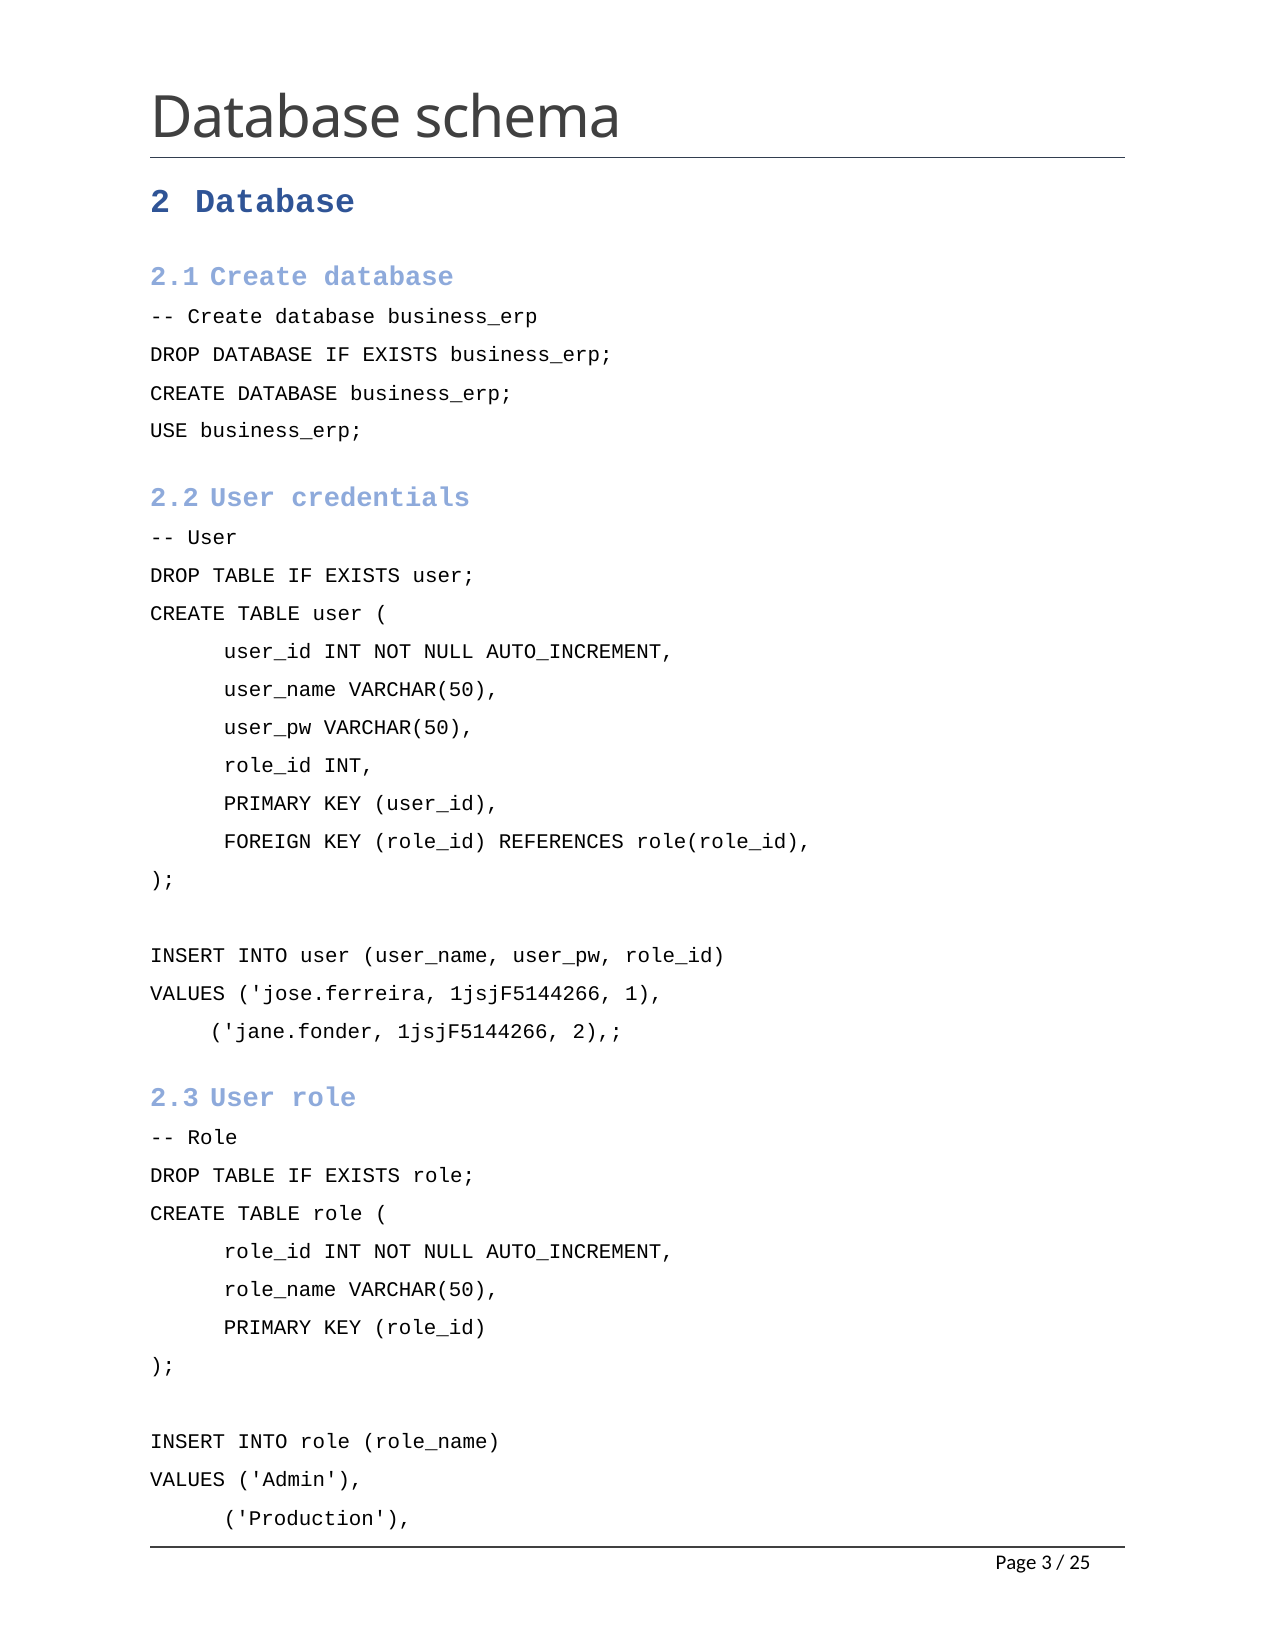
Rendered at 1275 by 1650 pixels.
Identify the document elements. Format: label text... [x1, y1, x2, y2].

text PRIMARY KEY (user_id), [150, 793, 1125, 817]
text CREATE TABLE user ( [150, 603, 1125, 626]
text ('Production'), [150, 1507, 1125, 1531]
text DROP DATABASE IF EXISTS business_erp; [150, 344, 1125, 368]
text -- Role [150, 1127, 1125, 1151]
text -- User [150, 527, 1125, 550]
text CREATE DATABASE business_erp; [150, 382, 1125, 406]
text ); [150, 869, 1125, 893]
text DROP TABLE IF EXISTS role; [150, 1165, 1125, 1189]
text role_id INT, [150, 755, 1125, 778]
text INSERT INTO role (role_name) [150, 1431, 1125, 1455]
text -- Create database business_erp [150, 306, 1125, 330]
text ('jane.fonder, 1jsjF5144266, 2),; [150, 1021, 1125, 1045]
text VALUES ('jose.ferreira, 1jsjF5144266, 1), [150, 983, 1125, 1007]
text DROP TABLE IF EXISTS user; [150, 565, 1125, 588]
text VALUES ('Admin'), [150, 1469, 1125, 1493]
subtitle User role [150, 1084, 1125, 1115]
text user_pw VARCHAR(50), [150, 717, 1125, 741]
text CREATE TABLE role ( [150, 1203, 1125, 1227]
text user_id INT NOT NULL AUTO_INCREMENT, [150, 641, 1125, 664]
text role_name VARCHAR(50), [150, 1279, 1125, 1303]
subtitle Create database [150, 263, 1125, 294]
text user_name VARCHAR(50), [150, 679, 1125, 702]
text role_id INT NOT NULL AUTO_INCREMENT, [150, 1241, 1125, 1265]
text USE business_erp; [150, 421, 1125, 444]
text ); [150, 1355, 1125, 1379]
subtitle Database [150, 185, 1125, 223]
text PRIMARY KEY (role_id) [150, 1317, 1125, 1341]
subtitle User credentials [150, 483, 1125, 514]
text FOREIGN KEY (role_id) REFERENCES role(role_id), [150, 831, 1125, 854]
text INSERT INTO user (user_name, user_pw, role_id) [150, 945, 1125, 969]
